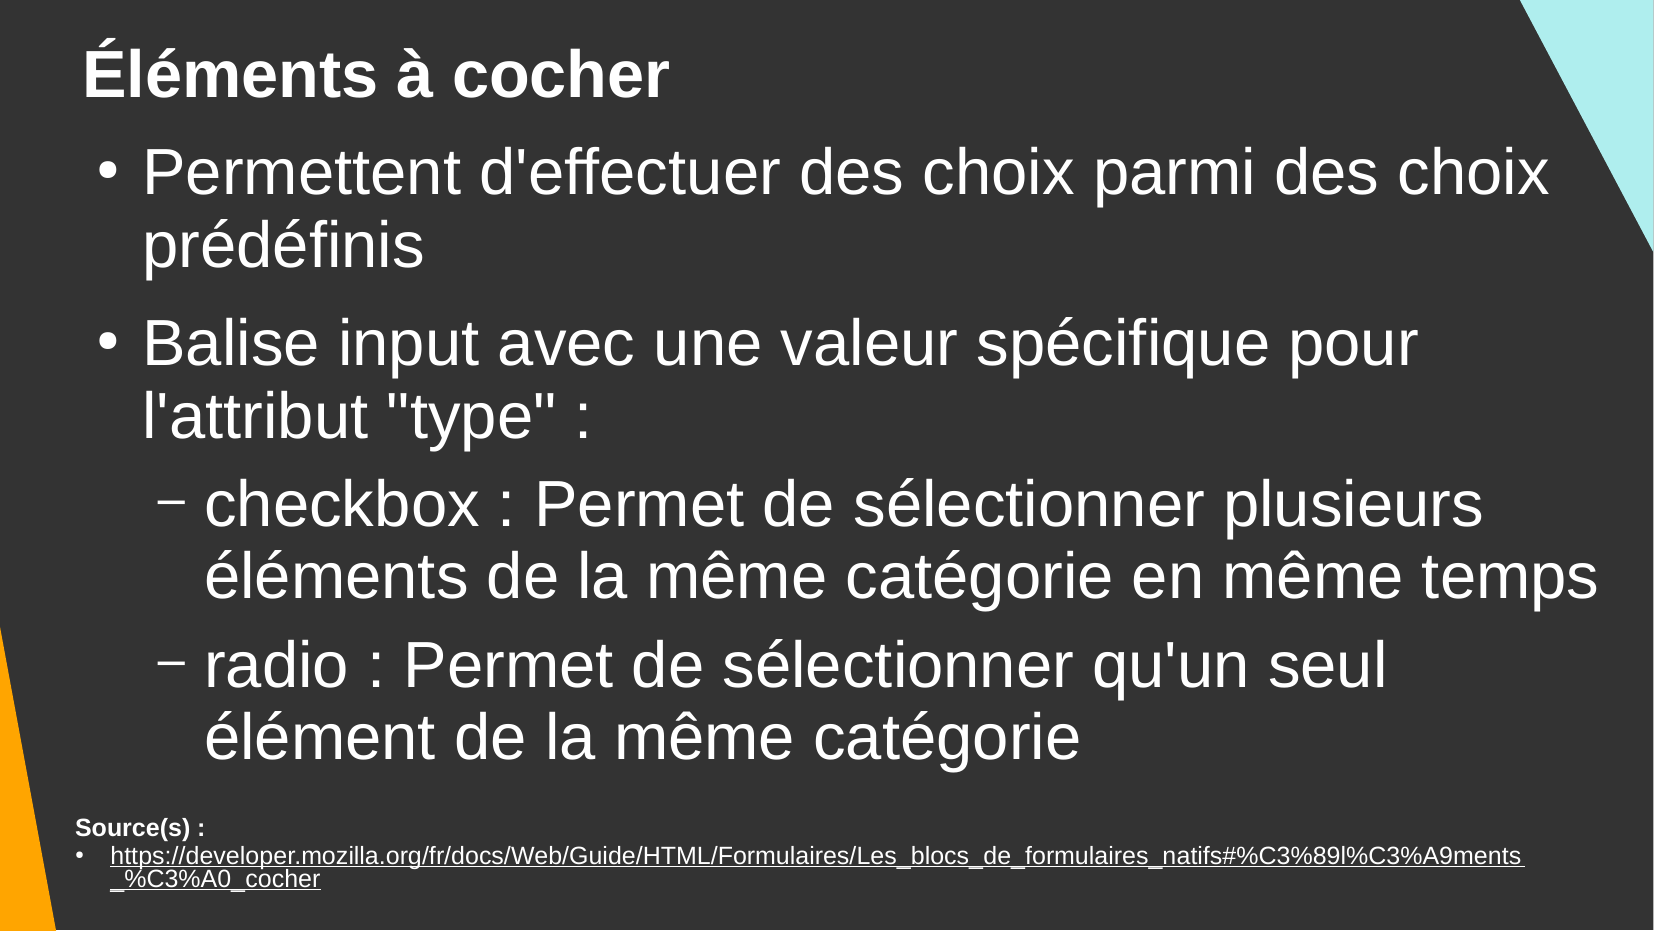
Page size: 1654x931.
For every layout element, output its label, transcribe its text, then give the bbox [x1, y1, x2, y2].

text_box [1519, 0, 1654, 254]
text_box [0, 626, 57, 931]
title Éléments à cocher [82, 37, 1571, 114]
list Permettent d'effectuer des choix parmi des choix prédéfinis Balise input avec une valeur spécifique pour l'attribut "type" : checkbox : Permet de sélectionner plusieurs éléments de la même catégorie en même temps radio : Permet de sélectionner qu'un seul élément de la même catégorie [80, 135, 1605, 798]
text_box Source(s) : https://developer.mozilla.org/fr/docs/Web/Guide/HTML/Formulaires/Les_blocs_de_formulaires_natifs#%C3%89l%C3%A9ments_%C3%A0_cocher [60, 806, 1546, 905]
